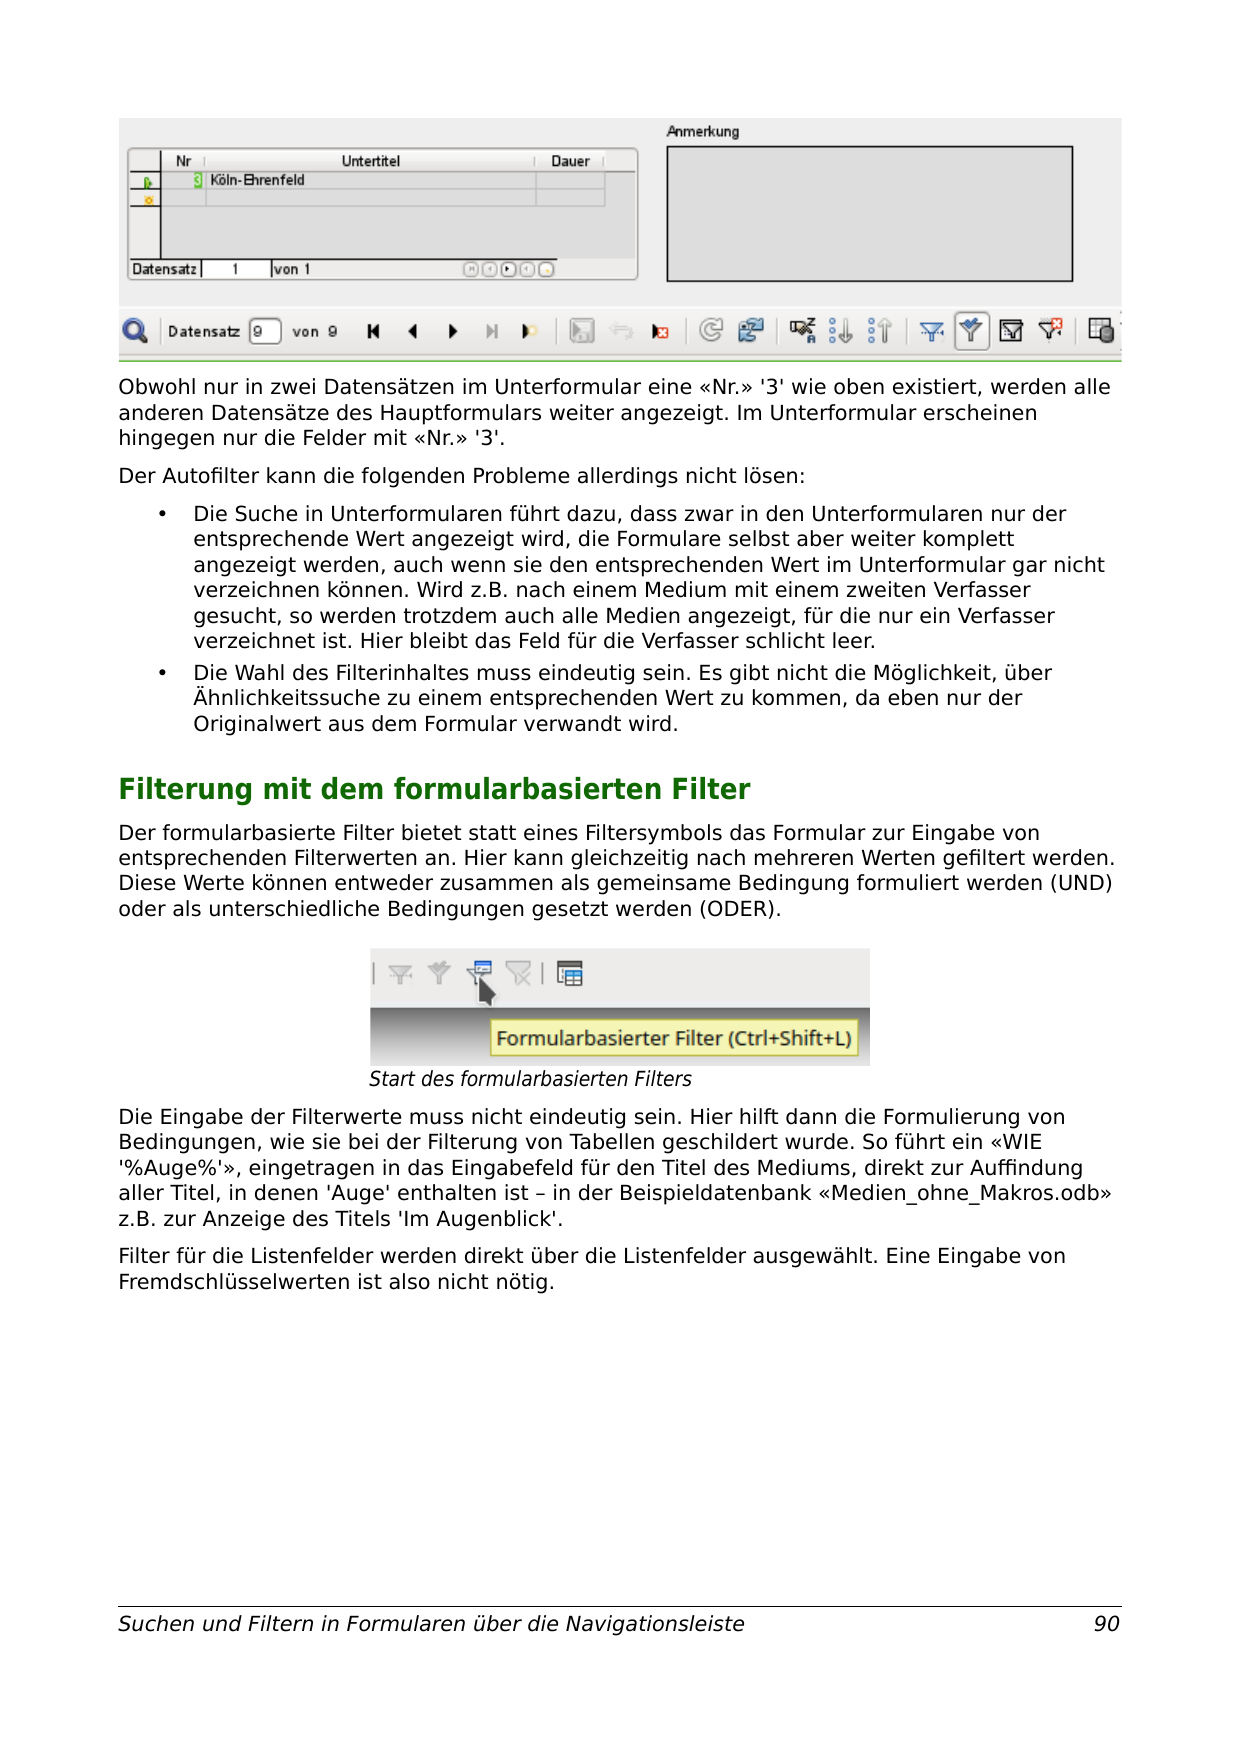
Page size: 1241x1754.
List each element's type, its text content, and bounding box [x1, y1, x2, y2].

text Die Eingabe der Filterwerte muss nicht eindeutig sein. Hier hilft dann die Formulierung von Bedingungen, wie sie bei der Filterung von Tabellen geschildert wurde. So führt ein «WIE '%Auge%'», eingetragen in das Eingabefeld für den Titel des Mediums, direkt zur Auffindung aller Titel, in denen 'Auge' enthalten ist – in der Beispieldatenbank «Medien_ohne_Makros.odb» z.B. zur Anzeige des Titels 'Im Augenblick'. [118, 1105, 1122, 1231]
text Der Autofilter kann die folgenden Probleme allerdings nicht lösen: [118, 464, 1122, 488]
text Der formularbasierte Filter bietet statt eines Filtersymbols das Formular zur Eingabe von entsprechenden Filterwerten an. Hier kann gleichzeitig nach mehreren Werten gefiltert werden. Diese Werte können entweder zusammen als gemeinsame Bedingung formuliert werden (UND) oder als unterschiedliche Bedingungen gesetzt werden (ODER). [118, 821, 1122, 921]
list Die Suche in Unterformularen führt dazu, dass zwar in den Unterformularen nur der entsprechende Wert angezeigt wird, die Formulare selbst aber weiter komplett angezeigt werden, auch wenn sie den entsprechenden Wert im Unterformular gar nicht verzeichnen können. Wird z.B. nach einem Medium mit einem zweiten Verfasser gesucht, so werden trotzdem auch alle Medien angezeigt, für die nur ein Verfasser verzeichnet ist. Hier bleibt das Feld für die Verfasser schlicht leer. [156, 502, 1122, 653]
text Obwohl nur in zwei Datensätzen im Unterformular eine «Nr.» '3' wie oben existiert, werden alle anderen Datensätze des Hauptformulars weiter angezeigt. Im Unterformular erscheinen hingegen nur die Felder mit «Nr.» '3'. [118, 375, 1122, 451]
text Start des formularbasierten Filters [369, 947, 871, 1091]
text Filter für die Listenfelder werden direkt über die Listenfelder ausgewählt. Eine Eingabe von Fremdschlüsselwerten ist also nicht nötig. [118, 1244, 1122, 1294]
subtitle Filterung mit dem formularbasierten Filter [118, 772, 1122, 806]
picture [118, 118, 1122, 362]
list Die Wahl des Filterinhaltes muss eindeutig sein. Es gibt nicht die Möglichkeit, über Ähnlichkeitssuche zu einem entsprechenden Wert zu kommen, da eben nur der Originalwert aus dem Formular verwandt wird. [156, 661, 1122, 736]
